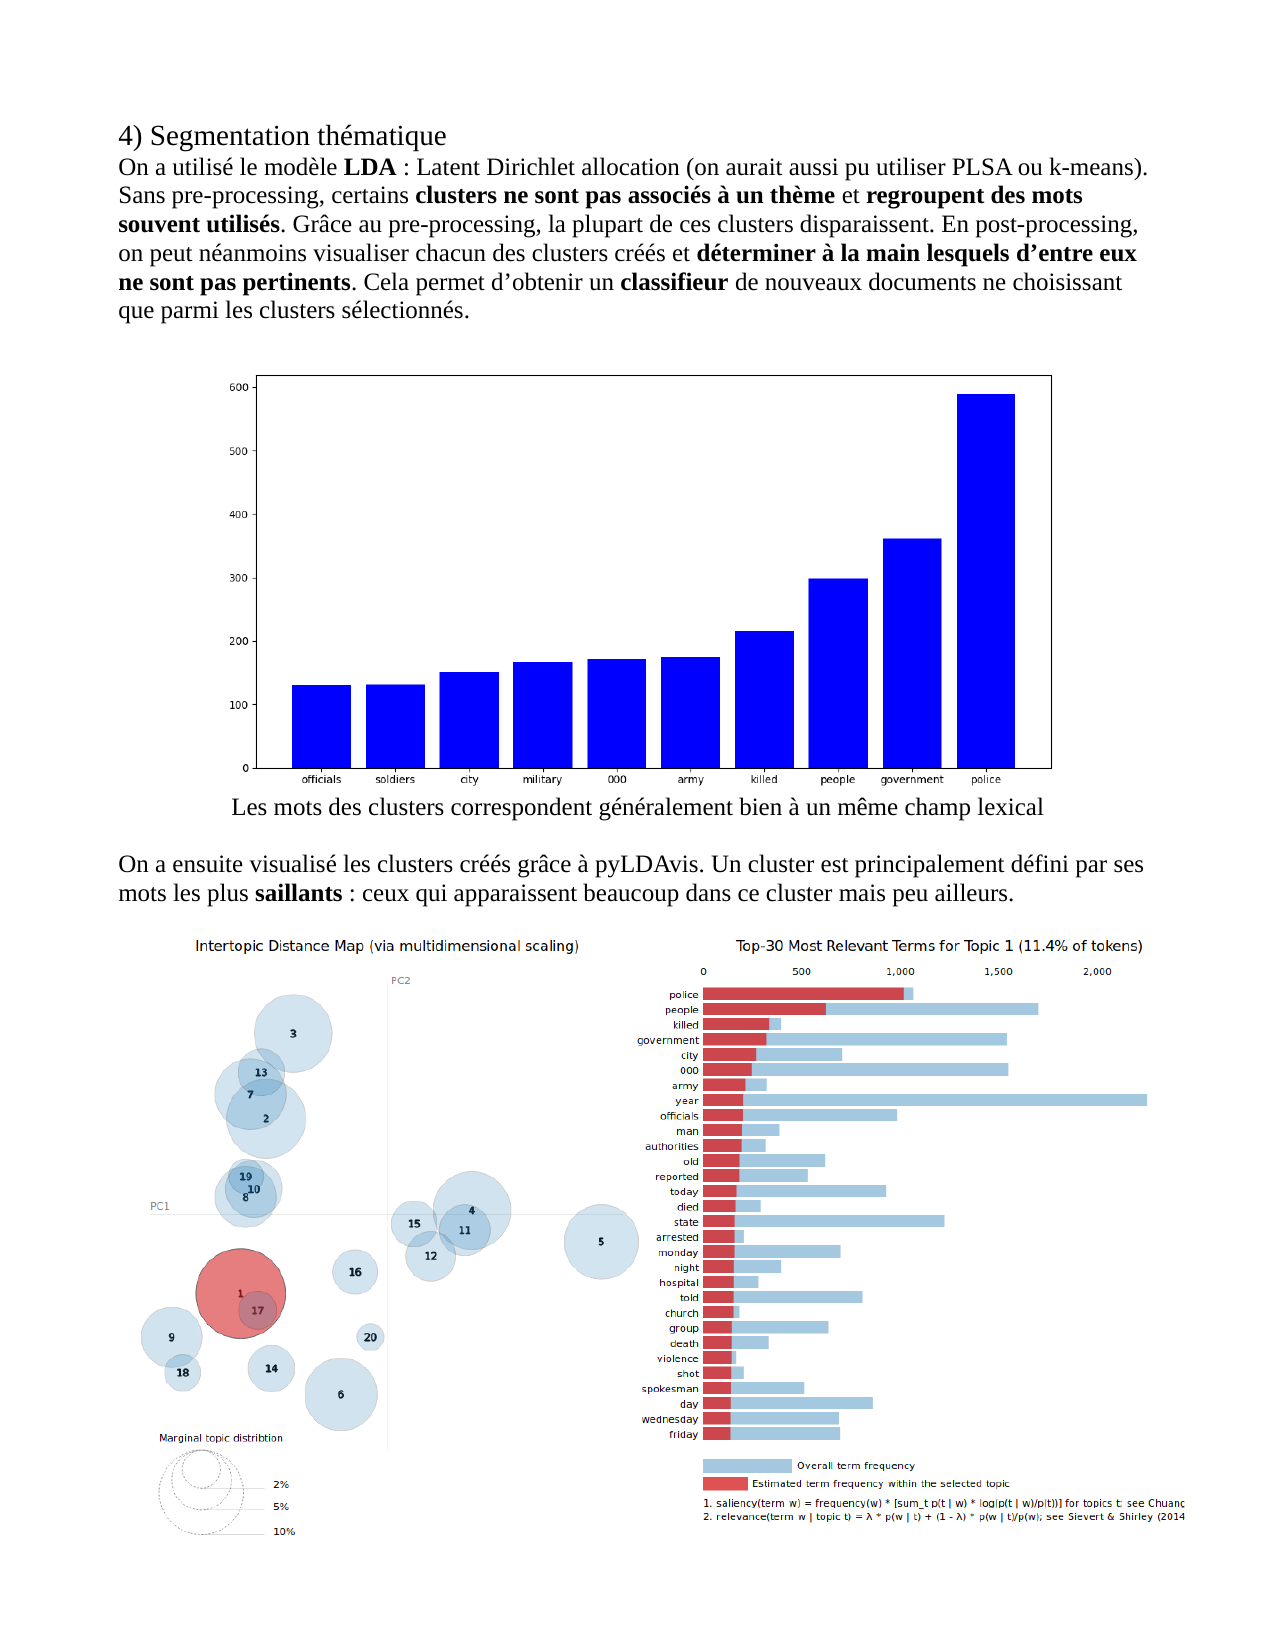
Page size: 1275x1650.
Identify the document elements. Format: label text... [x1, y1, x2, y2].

text On a ensuite visualisé les clusters créés grâce à pyLDAvis. Un cluster est principalement défini par ses mots les plus saillants : ceux qui apparaissent beaucoup dans ce cluster mais peu ailleurs. [118, 849, 1157, 907]
text On a utilisé le modèle LDA : Latent Dirichlet allocation (on aurait aussi pu utiliser PLSA ou k-means). [118, 152, 1157, 180]
picture [116, 934, 1185, 1544]
picture [217, 372, 1058, 792]
text Les mots des clusters correspondent généralement bien à un même champ lexical [118, 353, 1157, 820]
text 4) Segmentation thématique [118, 118, 1157, 152]
text Sans pre-processing, certains clusters ne sont pas associés à un thème et regroupent des mots souvent utilisés. Grâce au pre-processing, la plupart de ces clusters disparaissent. En post-processing, on peut néanmoins visualiser chacun des clusters créés et déterminer à la main lesquels d’entre eux ne sont pas pertinents. Cela permet d’obtenir un classifieur de nouveaux documents ne choisissant que parmi les clusters sélectionnés. [118, 180, 1157, 324]
